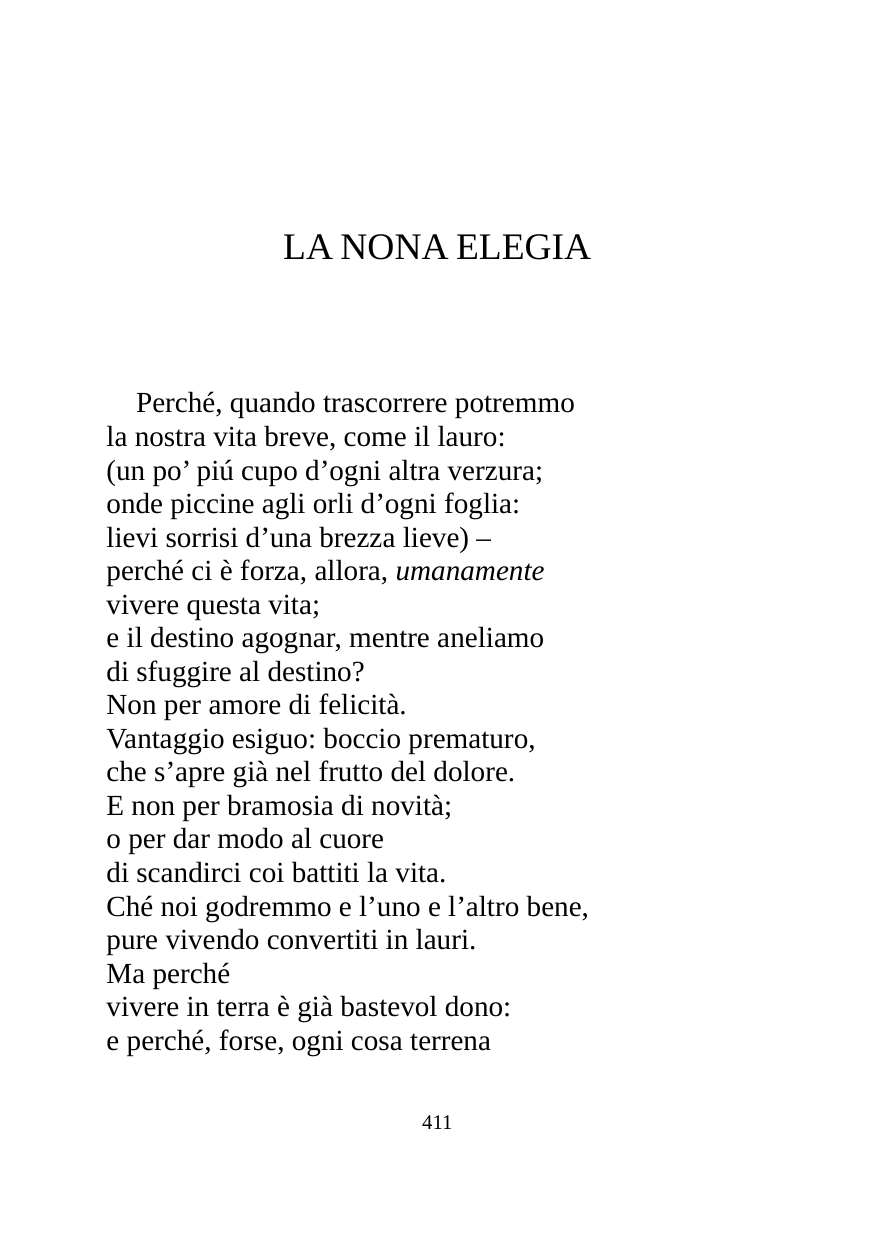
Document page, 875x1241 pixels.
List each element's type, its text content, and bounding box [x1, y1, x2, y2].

subtitle LA NONA ELEGIA [106, 224, 768, 267]
text Perché, quando trascorrere potremmo la nostra vita breve, come il lauro: (un po’ piú cupo d’ogni altra verzura; onde piccine agli orli d’ogni foglia: lievi sorrisi d’una brezza lieve) – perché ci è forza, allora, umanamente vivere questa vita; e il destino agognar, mentre aneliamo di sfuggire al destino? Non per amore di felicità. Vantaggio esiguo: boccio prematuro, che s’apre già nel frutto del dolore. E non per bramosia di novità; o per dar modo al cuore di scandirci coi battiti la vita. Ché noi godremmo e l’uno e l’altro bene, pure vivendo convertiti in lauri. Ma perché vivere in terra è già bastevol dono: e perché, forse, ogni cosa terrena [106, 386, 768, 1056]
